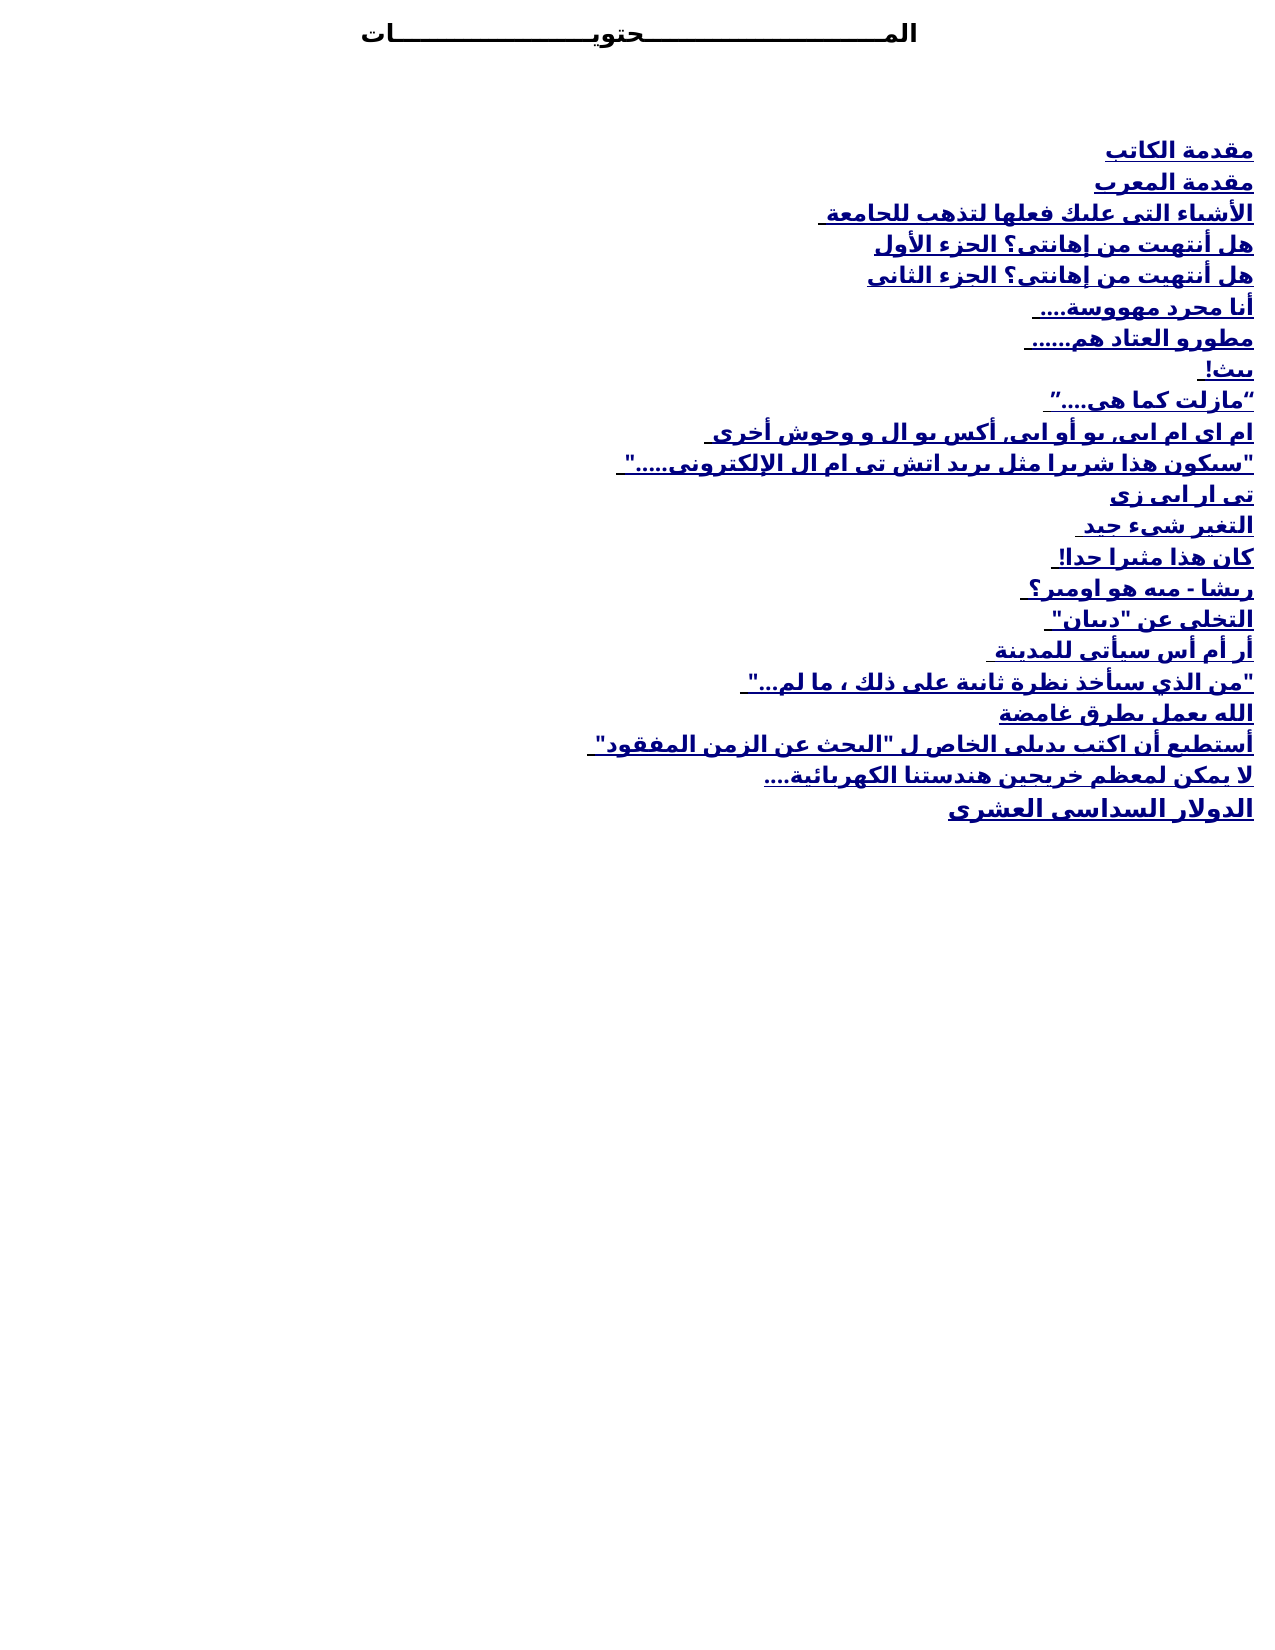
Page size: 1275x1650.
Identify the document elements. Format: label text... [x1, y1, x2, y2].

text "سيكون هذا شريرا مثل بريد اتش تى ام ال الإلكترونى....." [25, 447, 1254, 478]
text أستطيع أن اكتب بديلى الخاص ل "البحث عن الزمن المفقود" [25, 728, 1254, 759]
text ريشا - ميه هو اومير؟ [25, 572, 1254, 603]
text مطورو العتاد هم...... [25, 322, 1254, 353]
text تى ار ايى زى [25, 478, 1254, 509]
text بيث! [25, 353, 1254, 384]
text الله يعمل بطرق غامضة [25, 697, 1254, 728]
text أر أم أس سيأتى للمدينة [25, 634, 1254, 665]
text هل أنتهيت من إهانتى؟ الجزء الثانى [25, 259, 1254, 290]
text “مازلت كما هى....” [25, 384, 1254, 415]
text الدولار السداسى العشرى [25, 790, 1254, 824]
text التغير شىء جيد [25, 509, 1254, 540]
text مقدمة المعرب [25, 165, 1254, 197]
text كان هذا مثيرا جدا! [25, 540, 1254, 572]
text التخلى عن "دبيان" [25, 603, 1254, 634]
text لا يمكن لمعظم خريجين هندستنا الكهربائية.... [25, 759, 1254, 790]
text مقدمة الكاتب [25, 134, 1254, 165]
text الأشياء التى عليك فعلها لتذهب للجامعة [25, 197, 1254, 228]
text "من الذي سيأخذ نظرة ثانية على ذلك ، ما لم..." [25, 665, 1254, 697]
text هل أنتهيت من إهانتى؟ الجزء الأول [25, 228, 1254, 259]
text المــــــــــــــــــــــــــــحتويـــــــــــــــــــــــات [25, 19, 1254, 48]
text ام اى ام ايى, بو أو ايى, أكس يو ال و وحوش أخرى [25, 415, 1254, 447]
text أنا مجرد مهووسة.... [25, 290, 1254, 322]
